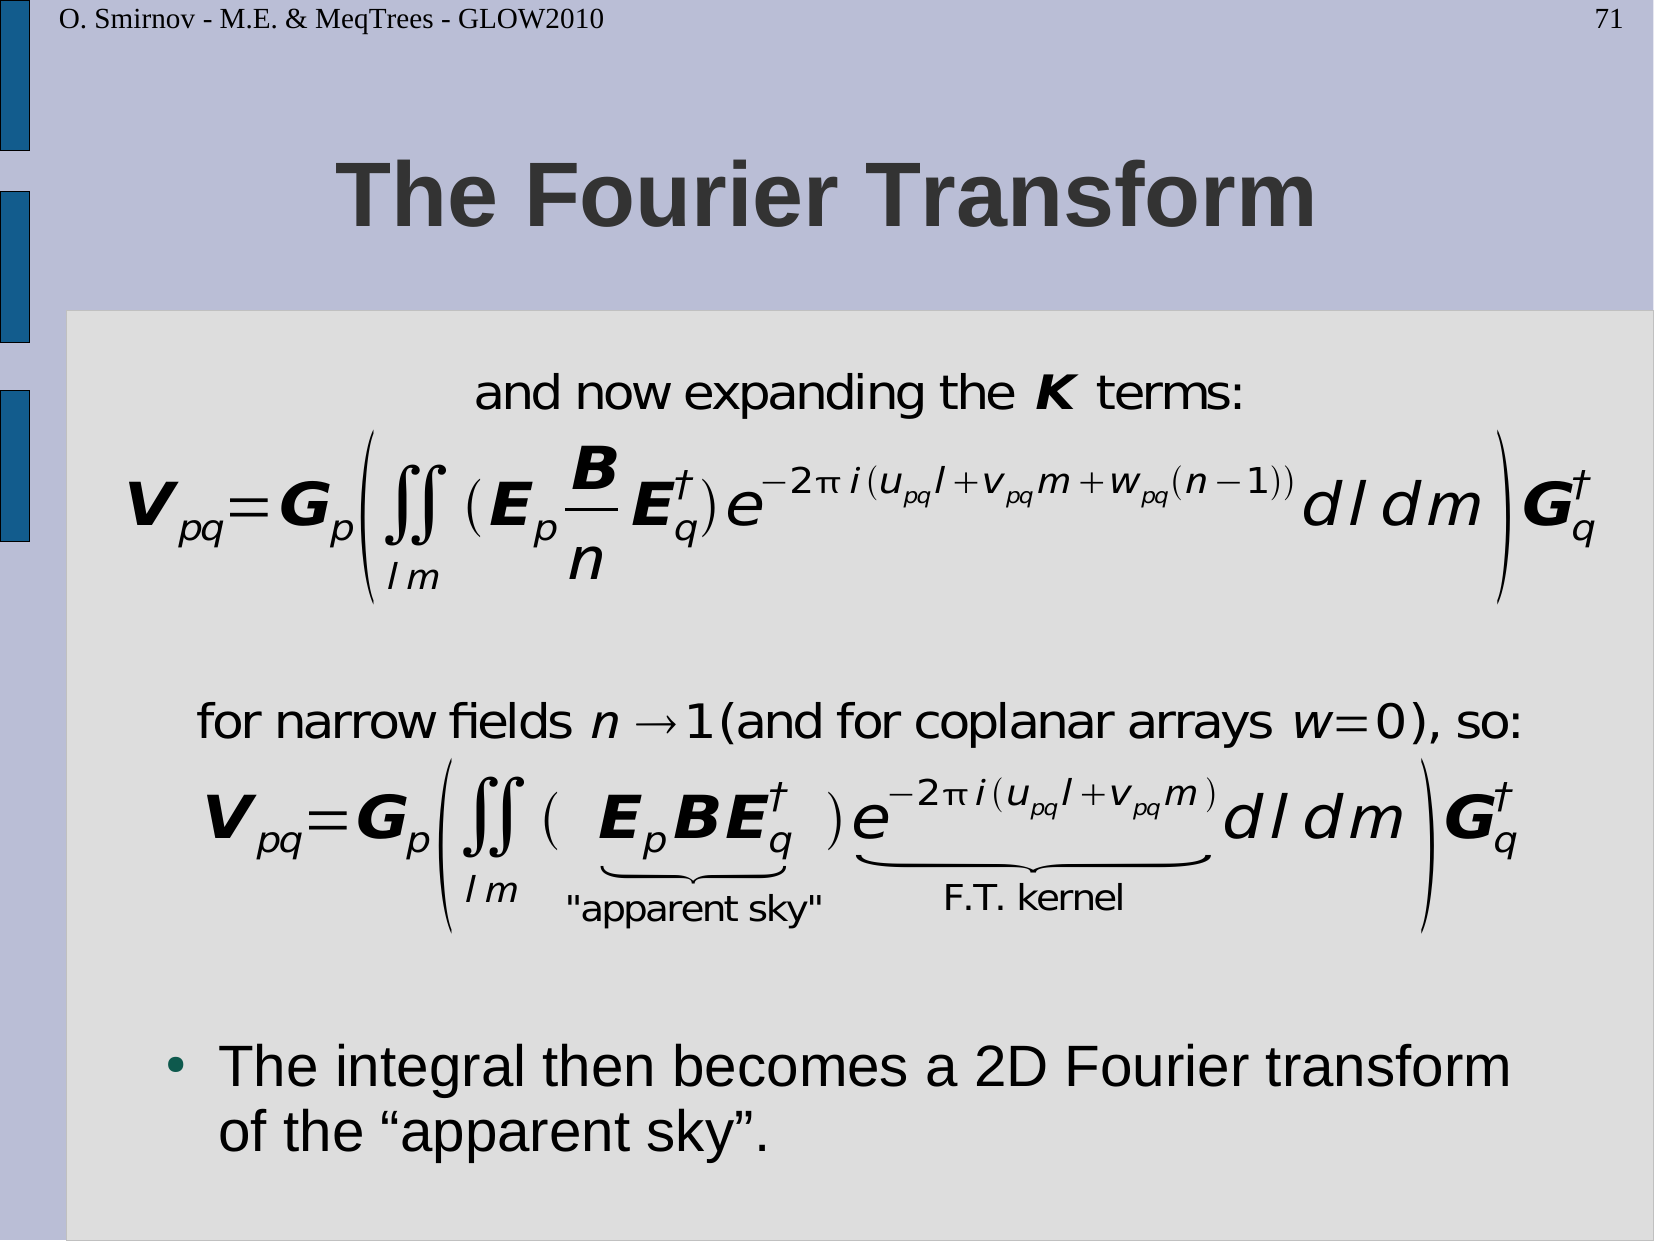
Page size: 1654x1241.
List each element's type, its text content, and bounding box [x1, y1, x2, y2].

list The integral then becomes a 2D Fourier transform of the “apparent sky”. [147, 1033, 1560, 1171]
chart [118, 354, 1599, 938]
title The Fourier Transform [121, 91, 1534, 299]
